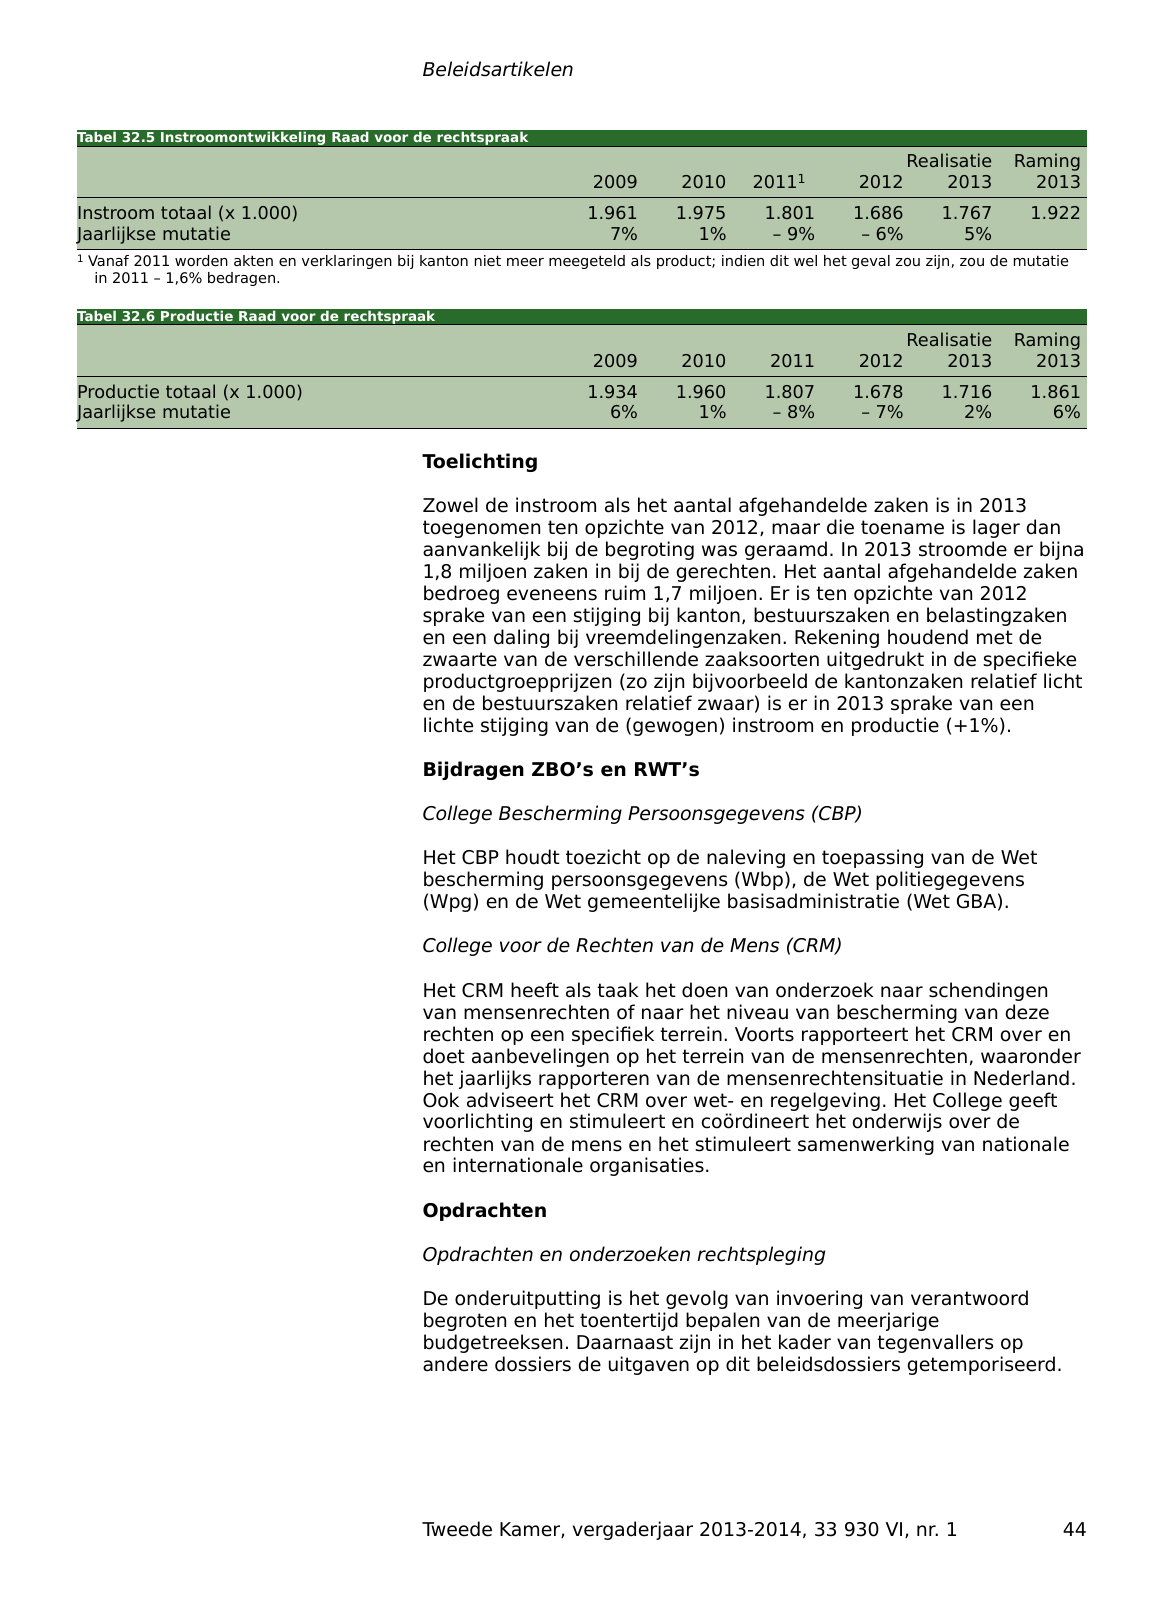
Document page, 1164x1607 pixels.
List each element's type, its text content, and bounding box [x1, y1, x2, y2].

table_cell 2012 [821, 351, 909, 376]
table_cell 7% [555, 224, 644, 249]
subtitle Opdrachten en onderzoeken rechtspleging [422, 1244, 1087, 1266]
table_cell 1.961 [555, 198, 644, 224]
table_cell [77, 147, 555, 172]
table_header Tabel 32.5 Instroomontwikkeling Raad voor de rechtspraak [77, 130, 1087, 146]
table_cell 2009 [555, 172, 644, 197]
subtitle Bijdragen ZBO’s en RWT’s [422, 759, 1087, 781]
table_cell Realisatie [555, 147, 998, 172]
table_cell 2013 [909, 172, 998, 197]
table_cell Realisatie [555, 325, 998, 351]
table_cell Jaarlijkse mutatie [77, 224, 555, 249]
text De onderuitputting is het gevolg van invoering van verantwoord begroten en het toentertijd bepalen van de meerjarige budgetreeksen. Daarnaast zijn in het kader van tegenvallers op andere dossiers de uitgaven op dit beleidsdossiers getemporiseerd. [422, 1288, 1087, 1376]
table_cell 1.686 [821, 198, 909, 224]
table_cell 1.807 [732, 377, 821, 402]
table_cell 1.716 [909, 377, 998, 402]
table_cell [998, 224, 1087, 249]
table_cell 2009 [555, 351, 644, 376]
table_cell Raming [998, 325, 1087, 351]
table_cell [77, 172, 555, 197]
table_cell 2011 [732, 351, 821, 376]
table_header Tabel 32.6 Productie Raad voor de rechtspraak [77, 309, 1087, 324]
table_cell [77, 351, 555, 376]
table_cell 1.767 [909, 198, 998, 224]
table_cell 5% [909, 224, 998, 249]
table_cell 2% [909, 402, 998, 428]
table_cell 2013 [998, 172, 1087, 197]
table_cell 20111 [732, 172, 821, 197]
table_cell 2013 [998, 351, 1087, 376]
table_cell – 6% [821, 224, 909, 249]
table_cell 1.678 [821, 377, 909, 402]
table_cell 2010 [644, 172, 732, 197]
table_cell – 9% [732, 224, 821, 249]
table_cell 1.975 [644, 198, 732, 224]
table_cell [77, 325, 555, 351]
table_cell – 8% [732, 402, 821, 428]
subtitle Toelichting [422, 451, 1087, 473]
table_cell 2010 [644, 351, 732, 376]
table_cell 2013 [909, 351, 998, 376]
table_cell 2012 [821, 172, 909, 197]
table_cell 6% [555, 402, 644, 428]
table_cell 1% [644, 224, 732, 249]
subtitle College Bescherming Persoonsgegevens (CBP) [422, 803, 1087, 825]
text Het CBP houdt toezicht op de naleving en toepassing van de Wet bescherming persoonsgegevens (Wbp), de Wet politiegegevens (Wpg) en de Wet gemeentelijke basisadministratie (Wet GBA). [422, 847, 1087, 913]
table_cell 1% [644, 402, 732, 428]
subtitle Opdrachten [422, 1199, 1087, 1222]
text Zowel de instroom als het aantal afgehandelde zaken is in 2013 toegenomen ten opzichte van 2012, maar die toename is lager dan aanvankelijk bij de begroting was geraamd. In 2013 stroomde er bijna 1,8 miljoen zaken in bij de gerechten. Het aantal afgehandelde zaken bedroeg eveneens ruim 1,7 miljoen. Er is ten opzichte van 2012 sprake van een stijging bij kanton, bestuurszaken en belastingzaken en een daling bij vreemdelingenzaken. Rekening houdend met de zwaarte van de verschillende zaaksoorten uitgedrukt in de specifieke productgroepprijzen (zo zijn bijvoorbeeld de kantonzaken relatief licht en de bestuurszaken relatief zwaar) is er in 2013 sprake van een lichte stijging van de (gewogen) instroom en productie (+1%). [422, 495, 1087, 737]
table_cell Jaarlijkse mutatie [77, 402, 555, 428]
subtitle College voor de Rechten van de Mens (CRM) [422, 935, 1087, 957]
table_cell 1.934 [555, 377, 644, 402]
table_cell 6% [998, 402, 1087, 428]
table_cell 1 Vanaf 2011 worden akten en verklaringen bij kanton niet meer meegeteld als product; indien dit wel het geval zou zijn, zou de mutatie in 2011 – 1,6% bedragen. [77, 250, 1087, 287]
table_cell 1.960 [644, 377, 732, 402]
table_cell 1.861 [998, 377, 1087, 402]
table_cell 1.801 [732, 198, 821, 224]
text Het CRM heeft als taak het doen van onderzoek naar schendingen van mensenrechten of naar het niveau van bescherming van deze rechten op een specifiek terrein. Voorts rapporteert het CRM over en doet aanbevelingen op het terrein van de mensenrechten, waaronder het jaarlijks rapporteren van de mensenrechtensituatie in Nederland. Ook adviseert het CRM over wet- en regelgeving. Het College geeft voorlichting en stimuleert en coördineert het onderwijs over de rechten van de mens en het stimuleert samenwerking van nationale en internationale organisaties. [422, 979, 1087, 1177]
table_cell Raming [998, 147, 1087, 172]
table_cell Instroom totaal (x 1.000) [77, 198, 555, 224]
table_cell 1.922 [998, 198, 1087, 224]
table_cell Productie totaal (x 1.000) [77, 377, 555, 402]
table_cell – 7% [821, 402, 909, 428]
